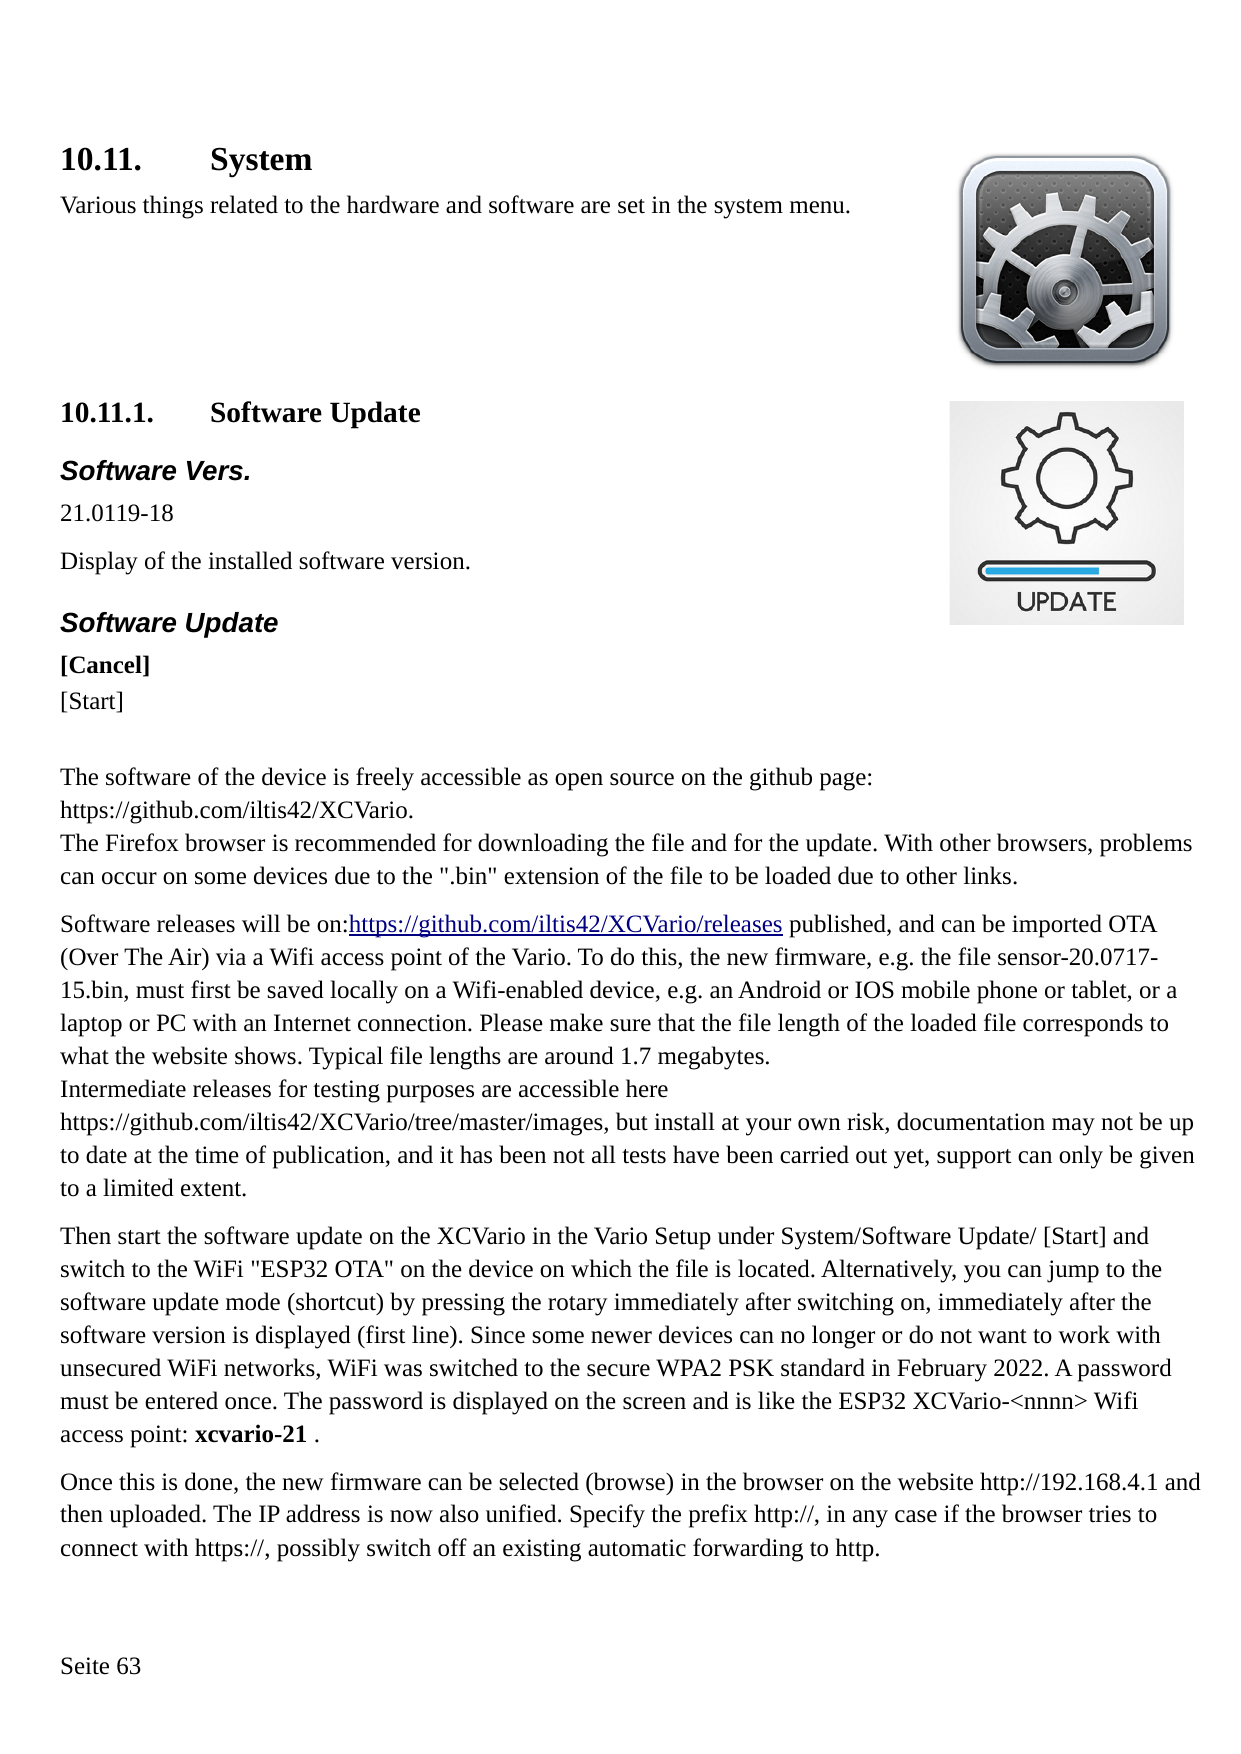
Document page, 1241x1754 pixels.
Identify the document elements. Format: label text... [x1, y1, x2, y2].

text Display of the installed software version. [60, 546, 949, 574]
subtitle Software Vers. [60, 454, 949, 486]
text [Start] [60, 686, 1207, 715]
text Then start the software update on the XCVario in the Vario Setup under System/Software Update/ [Start] and switch to the WiFi "ESP32 OTA" on the device on which the file is located. Alternatively, you can jump to the software update mode (shortcut) by pressing the rotary immediately after switching on, immediately after the software version is displayed (first line). Since some newer devices can no longer or do not want to work with unsecured WiFi networks, WiFi was switched to the secure WPA2 PSK standard in February 2022. A password must be entered once. The password is displayed on the screen and is like the ESP32 XCVario-<nnnn> Wifi access point: xcvario-21 . [60, 1221, 1207, 1448]
subtitle Software Update [60, 606, 1207, 638]
text [Cancel] [60, 650, 1207, 679]
text The software of the device is freely accessible as open source on the github page: https://github.com/iltis42/XCVario. The Firefox browser is recommended for downloading the file and for the update. With other browsers, problems can occur on some devices due to the ".bin" extension of the file to be loaded due to other links. [60, 762, 1207, 890]
text Various things related to the hardware and software are set in the system menu. [60, 190, 946, 219]
text Software releases will be on:https://github.com/iltis42/XCVario/releases published, and can be imported OTA (Over The Air) via a Wifi access point of the Vario. To do this, the new firmware, e.g. the file sensor-20.0717-15.bin, must first be saved locally on a Wifi-enabled device, e.g. an Android or IOS mobile phone or tablet, or a laptop or PC with an Internet connection. Please make sure that the file length of the loaded file corresponds to what the website shows. Typical file lengths are around 1.7 megabytes. Intermediate releases for testing purposes are accessible here https://github.com/iltis42/XCVario/tree/master/images, but install at your own risk, documentation may not be up to date at the time of publication, and it has been not all tests have been carried out yet, support can only be given to a limited extent. [60, 909, 1207, 1202]
text 21.0119-18 [60, 498, 949, 527]
text Once this is done, the new firmware can be selected (browse) in the browser on the website http://192.168.4.1 and then uploaded. The IP address is now also unified. Specify the prefix http://, in any case if the browser tries to connect with https://, possibly switch off an existing automatic forwarding to http. [60, 1467, 1207, 1561]
picture [946, 141, 1183, 377]
text [1184, 498, 1207, 527]
subtitle Software Update [60, 395, 1207, 429]
picture [949, 401, 1184, 625]
subtitle [1184, 454, 1207, 486]
subtitle System [60, 139, 1207, 178]
